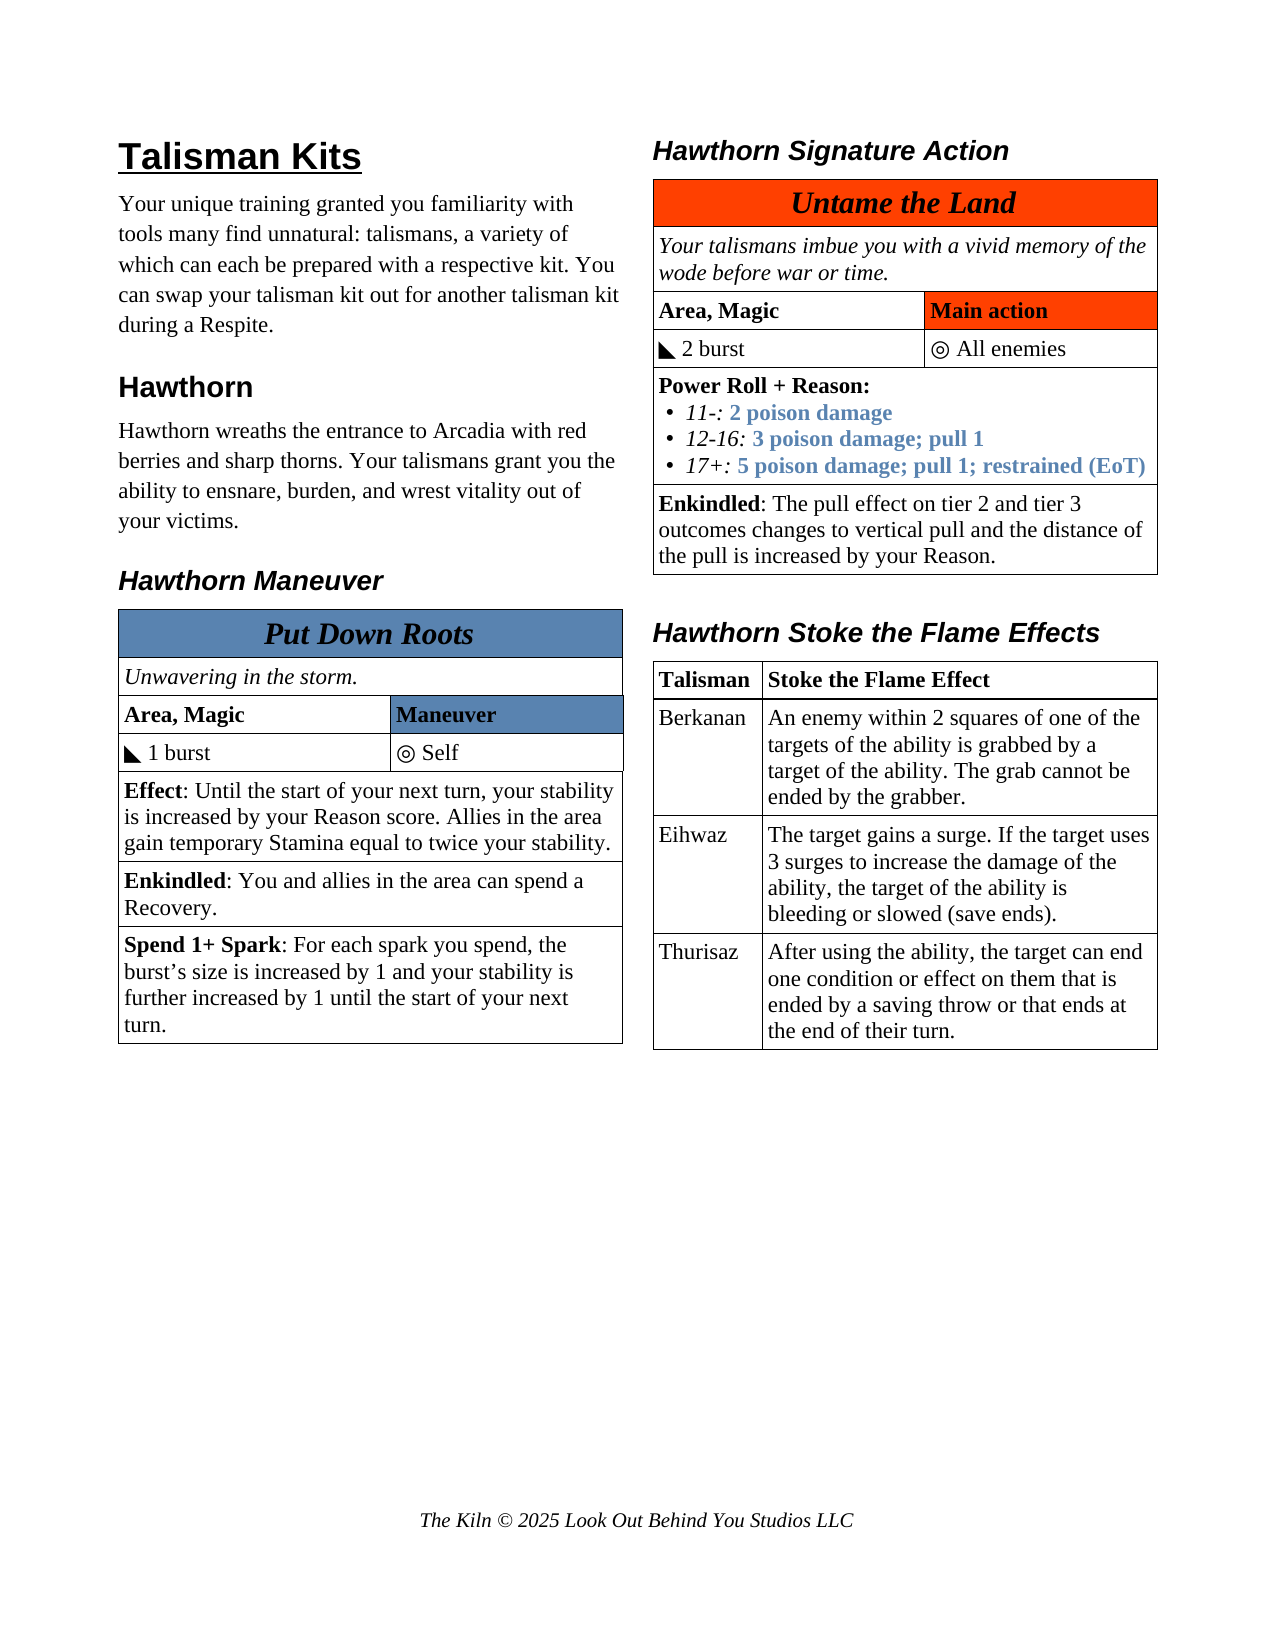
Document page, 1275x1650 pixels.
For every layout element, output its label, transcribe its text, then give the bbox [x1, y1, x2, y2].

subtitle Hawthorn [118, 370, 622, 404]
subtitle Hawthorn Signature Action [652, 134, 1157, 166]
table_cell The target gains a surge. If the target uses 3 surges to increase the damage of the ability, the target of the ability is bleeding or slowed (save ends). [763, 816, 1157, 933]
table_header Untame the Land [654, 180, 1157, 226]
subtitle Talisman Kits [118, 134, 622, 177]
table_cell Enkindled: You and allies in the area can spend a Recovery. [119, 862, 622, 926]
table_cell Thurisaz [654, 934, 762, 1049]
table_header Stoke the Flame Effect [763, 662, 1157, 698]
table_cell After using the ability, the target can end one condition or effect on them that is ended by a saving throw or that ends at the end of their turn. [763, 934, 1157, 1049]
table_cell Unwavering in the storm. [119, 658, 622, 695]
table_cell ◣ 2 burst [654, 330, 924, 367]
table_header Area, Magic [654, 292, 924, 329]
table_cell An enemy within 2 squares of one of the targets of the ability is grabbed by a target of the ability. The grab cannot be ended by the grabber. [763, 700, 1157, 815]
table_cell ◎ Self [391, 734, 623, 771]
table_header Area, Magic [119, 696, 390, 733]
table_cell Spend 1+ Spark: For each spark you spend, the burst’s size is increased by 1 and your stability is further increased by 1 until the start of your next turn. [119, 927, 622, 1043]
table_header Effect: Until the start of your next turn, your stability is increased by your Reason score. Allies in the area gain temporary Stamina equal to twice your stability. [119, 772, 622, 861]
table_cell Enkindled: The pull effect on tier 2 and tier 3 outcomes changes to vertical pull and the distance of the pull is increased by your Reason. [654, 485, 1157, 574]
table_header Power Roll + Reason: 11-: 2 poison damage 12-16: 3 poison damage; pull 1 17+: 5 poison damage; pull 1; restrained (EoT) [654, 368, 1157, 484]
table_cell Your talismans imbue you with a vivid memory of the wode before war or time. [654, 227, 1157, 291]
table_cell ◎ All enemies [925, 330, 1157, 367]
table_cell ◣ 1 burst [119, 734, 390, 771]
table_cell Berkanan [654, 700, 762, 815]
subtitle Hawthorn Maneuver [118, 565, 622, 597]
table_header Talisman [654, 662, 762, 698]
table_cell Eihwaz [654, 816, 762, 933]
table_header Main action [925, 292, 1157, 329]
table_header Put Down Roots [119, 610, 622, 657]
text Hawthorn wreaths the entrance to Arcadia with red berries and sharp thorns. Your talismans grant you the ability to ensnare, burden, and wrest vitality out of your victims. [118, 417, 622, 534]
table_header Maneuver [391, 696, 623, 733]
text Your unique training granted you familiarity with tools many find unnatural: talismans, a variety of which can each be prepared with a respective kit. You can swap your talisman kit out for another talisman kit during a Respite. [118, 190, 622, 337]
subtitle Hawthorn Stoke the Flame Effects [652, 616, 1157, 648]
